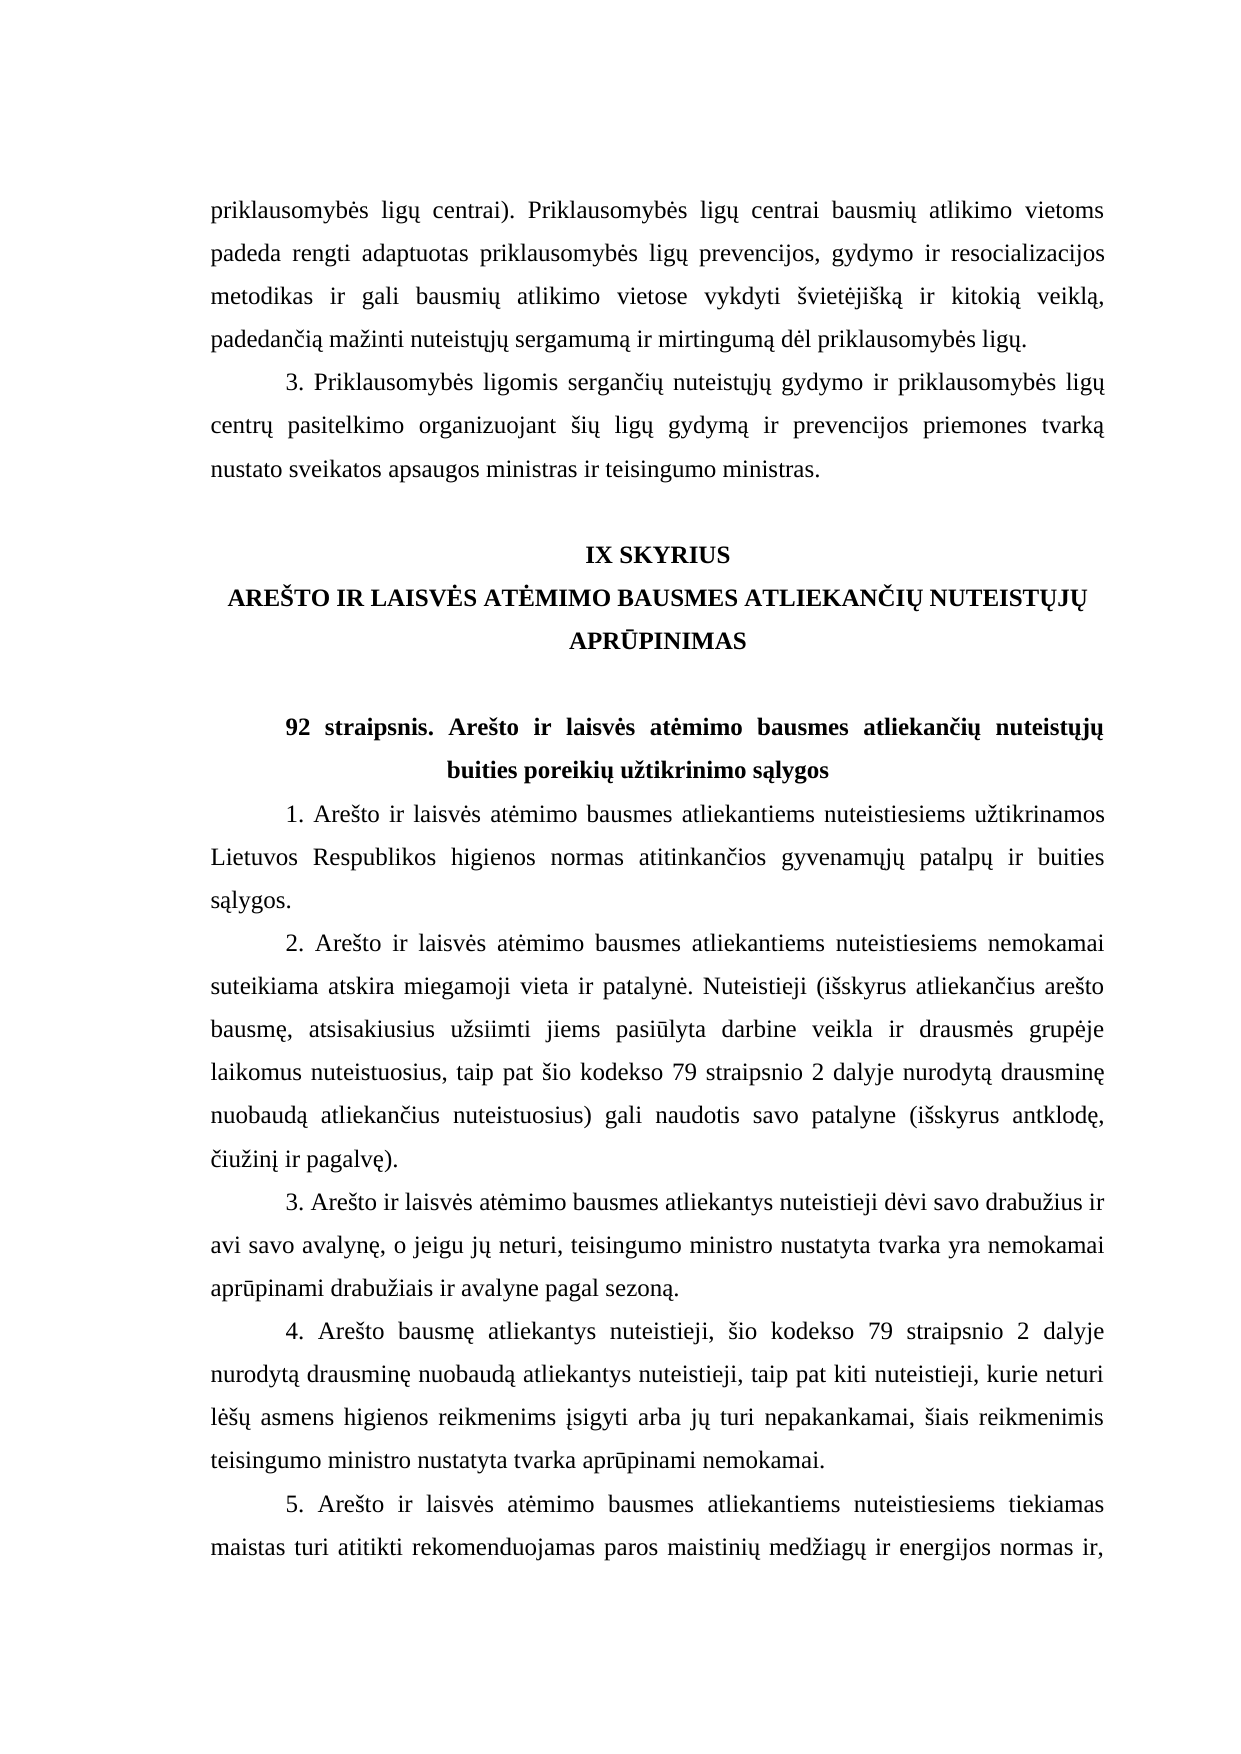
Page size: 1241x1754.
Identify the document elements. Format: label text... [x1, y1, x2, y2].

text 5. Arešto ir laisvės atėmimo bausmes atliekantiems nuteistiesiems tiekiamas maistas turi atitikti rekomenduojamas paros maistinių medžiagų ir energijos normas ir, [210, 1489, 1105, 1561]
text priklausomybės ligų centrai). Priklausomybės ligų centrai bausmių atlikimo vietoms padeda rengti adaptuotas priklausomybės ligų prevencijos, gydymo ir resocializacijos metodikas ir gali bausmių atlikimo vietose vykdyti švietėjišką ir kitokią veiklą, padedančią mažinti nuteistųjų sergamumą ir mirtingumą dėl priklausomybės ligų. [210, 195, 1105, 353]
text 92 straipsnis. Arešto ir laisvės atėmimo bausmes atliekančių nuteistųjų buities poreikių užtikrinimo sąlygos [285, 712, 1105, 784]
text IX SKYRIUS [210, 540, 1105, 569]
text 1. Arešto ir laisvės atėmimo bausmes atliekantiems nuteistiesiems užtikrinamos Lietuvos Respublikos higienos normas atitinkančios gyvenamųjų patalpų ir buities sąlygos. [210, 799, 1105, 914]
text 4. Arešto bausmę atliekantys nuteistieji, šio kodekso 79 straipsnio 2 dalyje nurodytą drausminę nuobaudą atliekantys nuteistieji, taip pat kiti nuteistieji, kurie neturi lėšų asmens higienos reikmenims įsigyti arba jų turi nepakankamai, šiais reikmenimis teisingumo ministro nustatyta tvarka aprūpinami nemokamai. [210, 1316, 1105, 1474]
text 3. Priklausomybės ligomis sergančių nuteistųjų gydymo ir priklausomybės ligų centrų pasitelkimo organizuojant šių ligų gydymą ir prevencijos priemones tvarką nustato sveikatos apsaugos ministras ir teisingumo ministras. [210, 367, 1105, 482]
text 2. Arešto ir laisvės atėmimo bausmes atliekantiems nuteistiesiems nemokamai suteikiama atskira miegamoji vieta ir patalynė. Nuteistieji (išskyrus atliekančius arešto bausmę, atsisakiusius užsiimti jiems pasiūlyta darbine veikla ir drausmės grupėje laikomus nuteistuosius, taip pat šio kodekso 79 straipsnio 2 dalyje nurodytą drausminę nuobaudą atliekančius nuteistuosius) gali naudotis savo patalyne (išskyrus antklodę, čiužinį ir pagalvę). [210, 928, 1105, 1172]
text 3. Arešto ir laisvės atėmimo bausmes atliekantys nuteistieji dėvi savo drabužius ir avi savo avalynę, o jeigu jų neturi, teisingumo ministro nustatyta tvarka yra nemokamai aprūpinami drabužiais ir avalyne pagal sezoną. [210, 1187, 1105, 1302]
text AREŠTO IR LAISVĖS ATĖMIMO BAUSMES ATLIEKANČIŲ NUTEISTŲJŲ APRŪPINIMAS [210, 583, 1105, 655]
